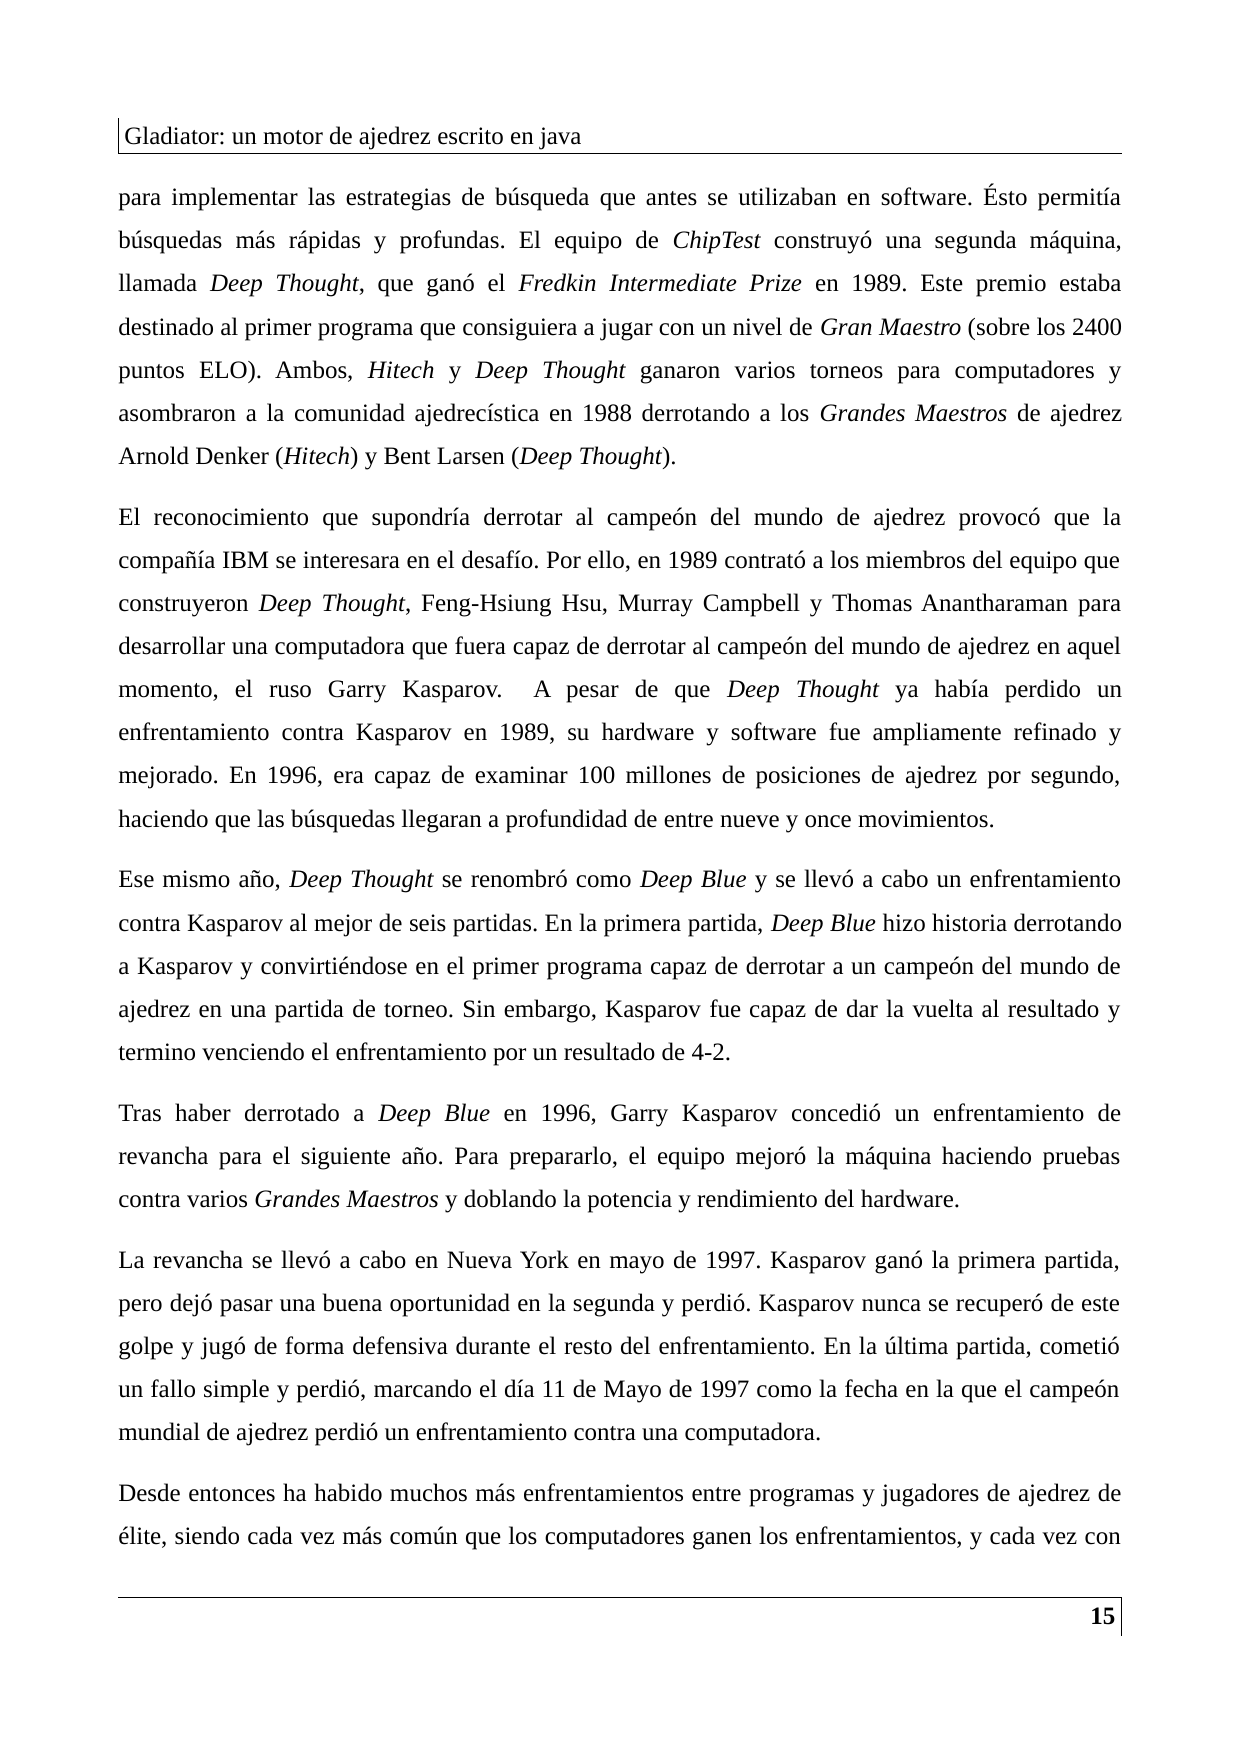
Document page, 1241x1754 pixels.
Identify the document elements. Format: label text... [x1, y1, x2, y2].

text La revancha se llevó a cabo en Nueva York en mayo de 1997. Kasparov ganó la primera partida, pero dejó pasar una buena oportunidad en la segunda y perdió. Kasparov nunca se recuperó de este golpe y jugó de forma defensiva durante el resto del enfrentamiento. En la última partida, cometió un fallo simple y perdió, marcando el día 11 de Mayo de 1997 como la fecha en la que el campeón mundial de ajedrez perdió un enfrentamiento contra una computadora. [118, 1245, 1122, 1446]
text Desde entonces ha habido muchos más enfrentamientos entre programas y jugadores de ajedrez de élite, siendo cada vez más común que los computadores ganen los enfrentamientos, y cada vez con [118, 1478, 1122, 1550]
text Tras haber derrotado a Deep Blue en 1996, Garry Kasparov concedió un enfrentamiento de revancha para el siguiente año. Para prepararlo, el equipo mejoró la máquina haciendo pruebas contra varios Grandes Maestros y doblando la potencia y rendimiento del hardware. [118, 1098, 1122, 1213]
text para implementar las estrategias de búsqueda que antes se utilizaban en software. Ésto permitía búsquedas más rápidas y profundas. El equipo de ChipTest construyó una segunda máquina, llamada Deep Thought, que ganó el Fredkin Intermediate Prize en 1989. Este premio estaba destinado al primer programa que consiguiera a jugar con un nivel de Gran Maestro (sobre los 2400 puntos ELO). Ambos, Hitech y Deep Thought ganaron varios torneos para computadores y asombraron a la comunidad ajedrecística en 1988 derrotando a los Grandes Maestros de ajedrez Arnold Denker (Hitech) y Bent Larsen (Deep Thought). [118, 182, 1122, 470]
text El reconocimiento que supondría derrotar al campeón del mundo de ajedrez provocó que la compañía IBM se interesara en el desafío. Por ello, en 1989 contrató a los miembros del equipo que construyeron Deep Thought, Feng-Hsiung Hsu, Murray Campbell y Thomas Anantharaman para desarrollar una computadora que fuera capaz de derrotar al campeón del mundo de ajedrez en aquel momento, el ruso Garry Kasparov. A pesar de que Deep Thought ya había perdido un enfrentamiento contra Kasparov en 1989, su hardware y software fue ampliamente refinado y mejorado. En 1996, era capaz de examinar 100 millones de posiciones de ajedrez por segundo, haciendo que las búsquedas llegaran a profundidad de entre nueve y once movimientos. [118, 502, 1122, 832]
text Ese mismo año, Deep Thought se renombró como Deep Blue y se llevó a cabo un enfrentamiento contra Kasparov al mejor de seis partidas. En la primera partida, Deep Blue hizo historia derrotando a Kasparov y convirtiéndose en el primer programa capaz de derrotar a un campeón del mundo de ajedrez en una partida de torneo. Sin embargo, Kasparov fue capaz de dar la vuelta al resultado y termino venciendo el enfrentamiento por un resultado de 4-2. [118, 864, 1122, 1066]
